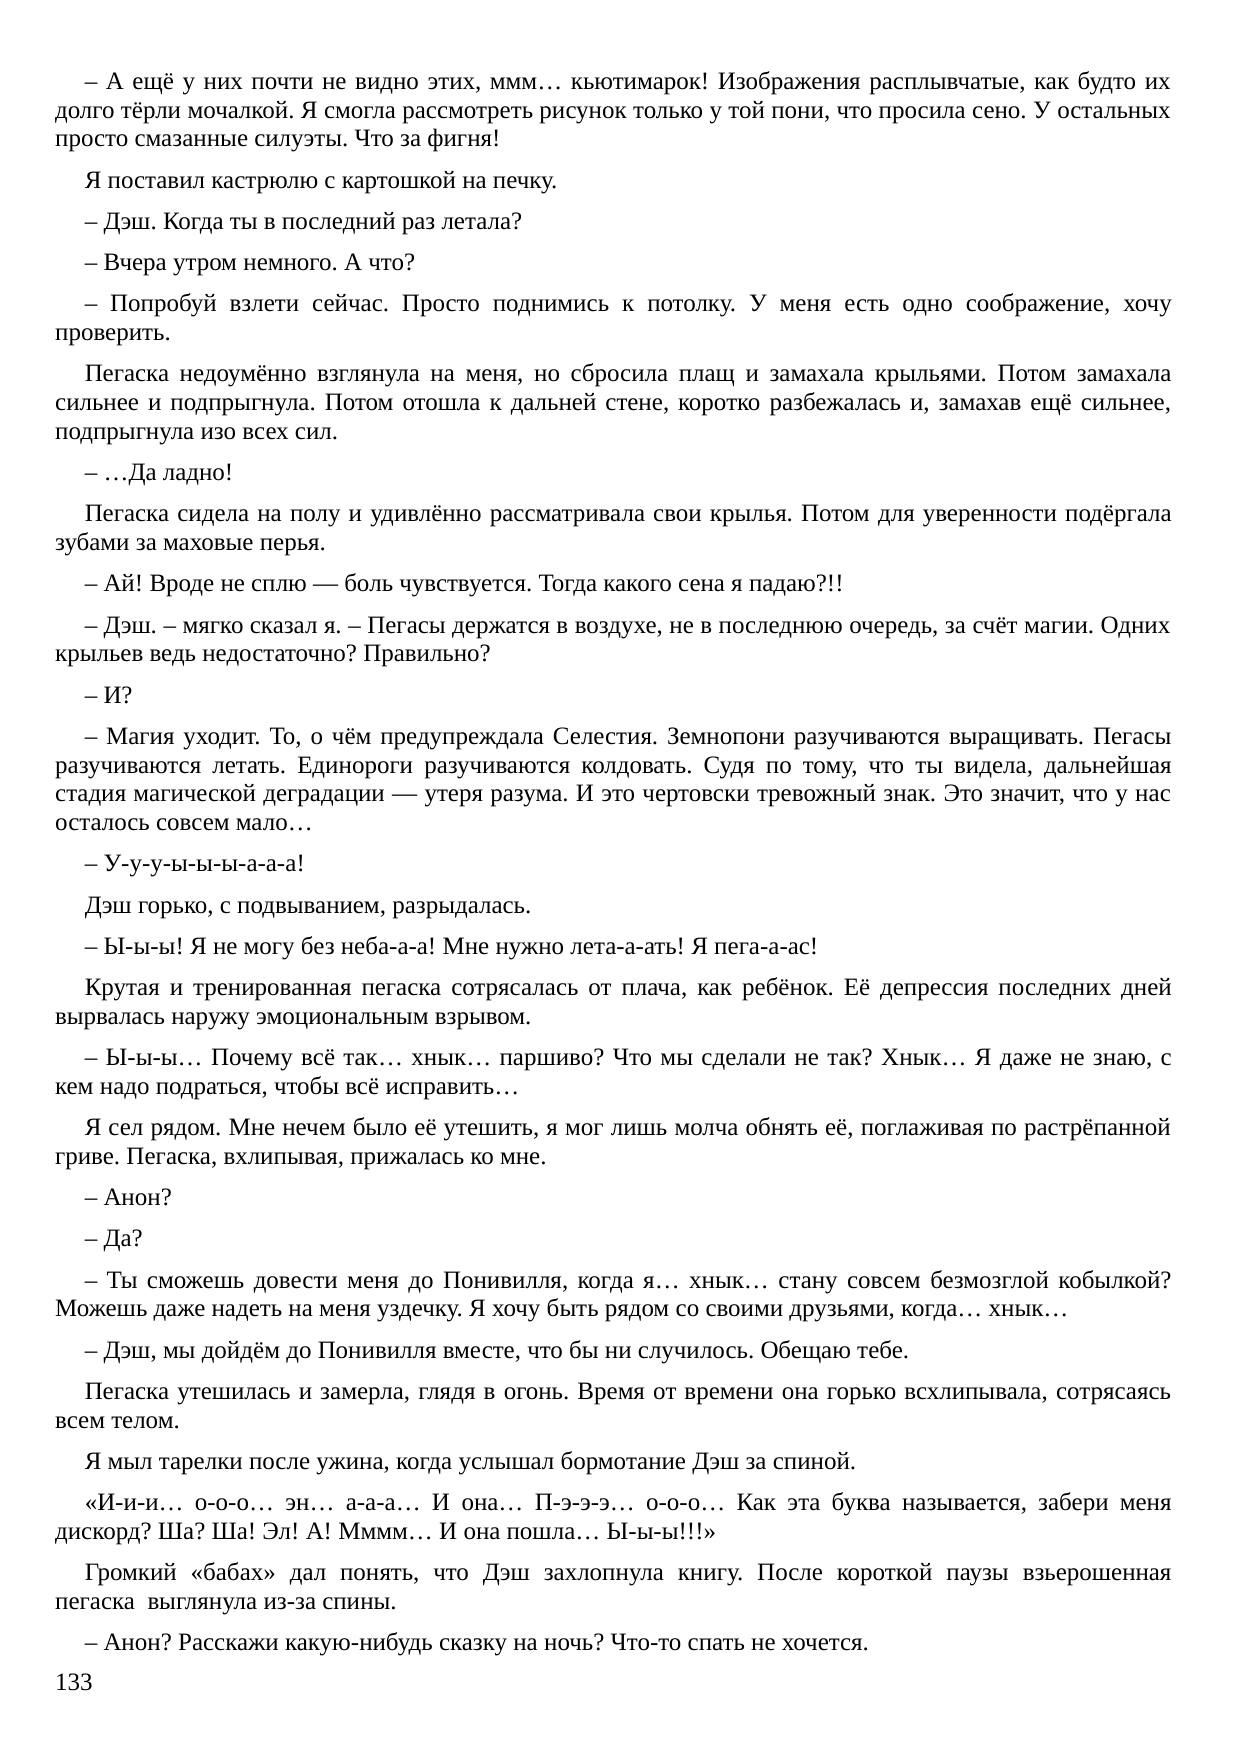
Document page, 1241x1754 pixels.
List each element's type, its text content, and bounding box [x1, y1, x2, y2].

text – И? [55, 680, 1173, 708]
text – А ещё у них почти не видно этих, ммм… кьютимарок! Изображения расплывчатые, как будто их долго тёрли мочалкой. Я смогла рассмотреть рисунок только у той пони, что просила сено. У остальных просто смазанные силуэты. Что за фигня! [55, 66, 1173, 152]
text Я мыл тарелки после ужина, когда услышал бормотание Дэш за спиной. [55, 1446, 1173, 1475]
text Пегаска недоумённо взглянула на меня, но сбросила плащ и замахала крыльями. Потом замахала сильнее и подпрыгнула. Потом отошла к дальней стене, коротко разбежалась и, замахав ещё сильнее, подпрыгнула изо всех сил. [55, 358, 1173, 445]
text – Анон? Расскажи какую-нибудь сказку на ночь? Что-то спать не хочется. [55, 1627, 1173, 1656]
text – Ты сможешь довести меня до Понивилля, когда я… хнык… стану совсем безмозглой кобылкой? Можешь даже надеть на меня уздечку. Я хочу быть рядом со своими друзьями, когда… хнык… [55, 1265, 1173, 1322]
text «И-и-и… о-о-о… эн… а-а-а… И она… П-э-э-э… о-о-о… Как эта буква называется, забери меня дискорд? Ша? Ша! Эл! А! Мммм… И она пошла… Ы-ы-ы!!!» [55, 1487, 1173, 1545]
text – Магия уходит. То, о чём предупреждала Селестия. Земнопони разучиваются выращивать. Пегасы разучиваются летать. Единороги разучиваются колдовать. Судя по тому, что ты видела, дальнейшая стадия магической деградации — утеря разума. И это чертовски тревожный знак. Это значит, что у нас осталось совсем мало… [55, 721, 1173, 836]
text – У-у-у-ы-ы-ы-а-а-а! [55, 848, 1173, 877]
text Пегаска утешилась и замерла, глядя в огонь. Время от времени она горько всхлипывала, сотрясаясь всем телом. [55, 1376, 1173, 1433]
text Громкий «бабах» дал понять, что Дэш захлопнула книгу. После короткой паузы взьерошенная пегаска выглянула из-за спины. [55, 1557, 1173, 1615]
text – Ы-ы-ы… Почему всё так… хнык… паршиво? Что мы сделали не так? Хнык… Я даже не знаю, с кем надо подраться, чтобы всё исправить… [55, 1042, 1173, 1100]
text – Да? [55, 1223, 1173, 1252]
text Пегаска сидела на полу и удивлённо рассматривала свои крылья. Потом для уверенности подёргала зубами за маховые перья. [55, 498, 1173, 556]
text – Анон? [55, 1182, 1173, 1211]
text – …Да ладно! [55, 457, 1173, 486]
text Я сел рядом. Мне нечем было её утешить, я мог лишь молча обнять её, поглаживая по растрёпанной гриве. Пегаска, вхлипывая, прижалась ко мне. [55, 1112, 1173, 1170]
text – Дэш, мы дойдём до Понивилля вместе, что бы ни случилось. Обещаю тебе. [55, 1335, 1173, 1363]
text – Дэш. Когда ты в последний раз летала? [55, 206, 1173, 235]
text – Ай! Вроде не сплю — боль чувствуется. Тогда какого сена я падаю?!! [55, 568, 1173, 597]
text – Дэш. – мягко сказал я. – Пегасы держатся в воздухе, не в последнюю очередь, за счёт магии. Одних крыльев ведь недостаточно? Правильно? [55, 610, 1173, 667]
text – Ы-ы-ы! Я не могу без неба-а-а! Мне нужно лета-а-ать! Я пега-а-ас! [55, 931, 1173, 960]
text Дэш горько, с подвыванием, разрыдалась. [55, 890, 1173, 918]
text Крутая и тренированная пегаска сотрясалась от плача, как ребёнок. Её депрессия последних дней вырвалась наружу эмоциональным взрывом. [55, 972, 1173, 1030]
text Я поставил кастрюлю с картошкой на печку. [55, 165, 1173, 193]
text – Попробуй взлети сейчас. Просто поднимись к потолку. У меня есть одно соображение, хочу проверить. [55, 288, 1173, 346]
text – Вчера утром немного. А что? [55, 247, 1173, 276]
